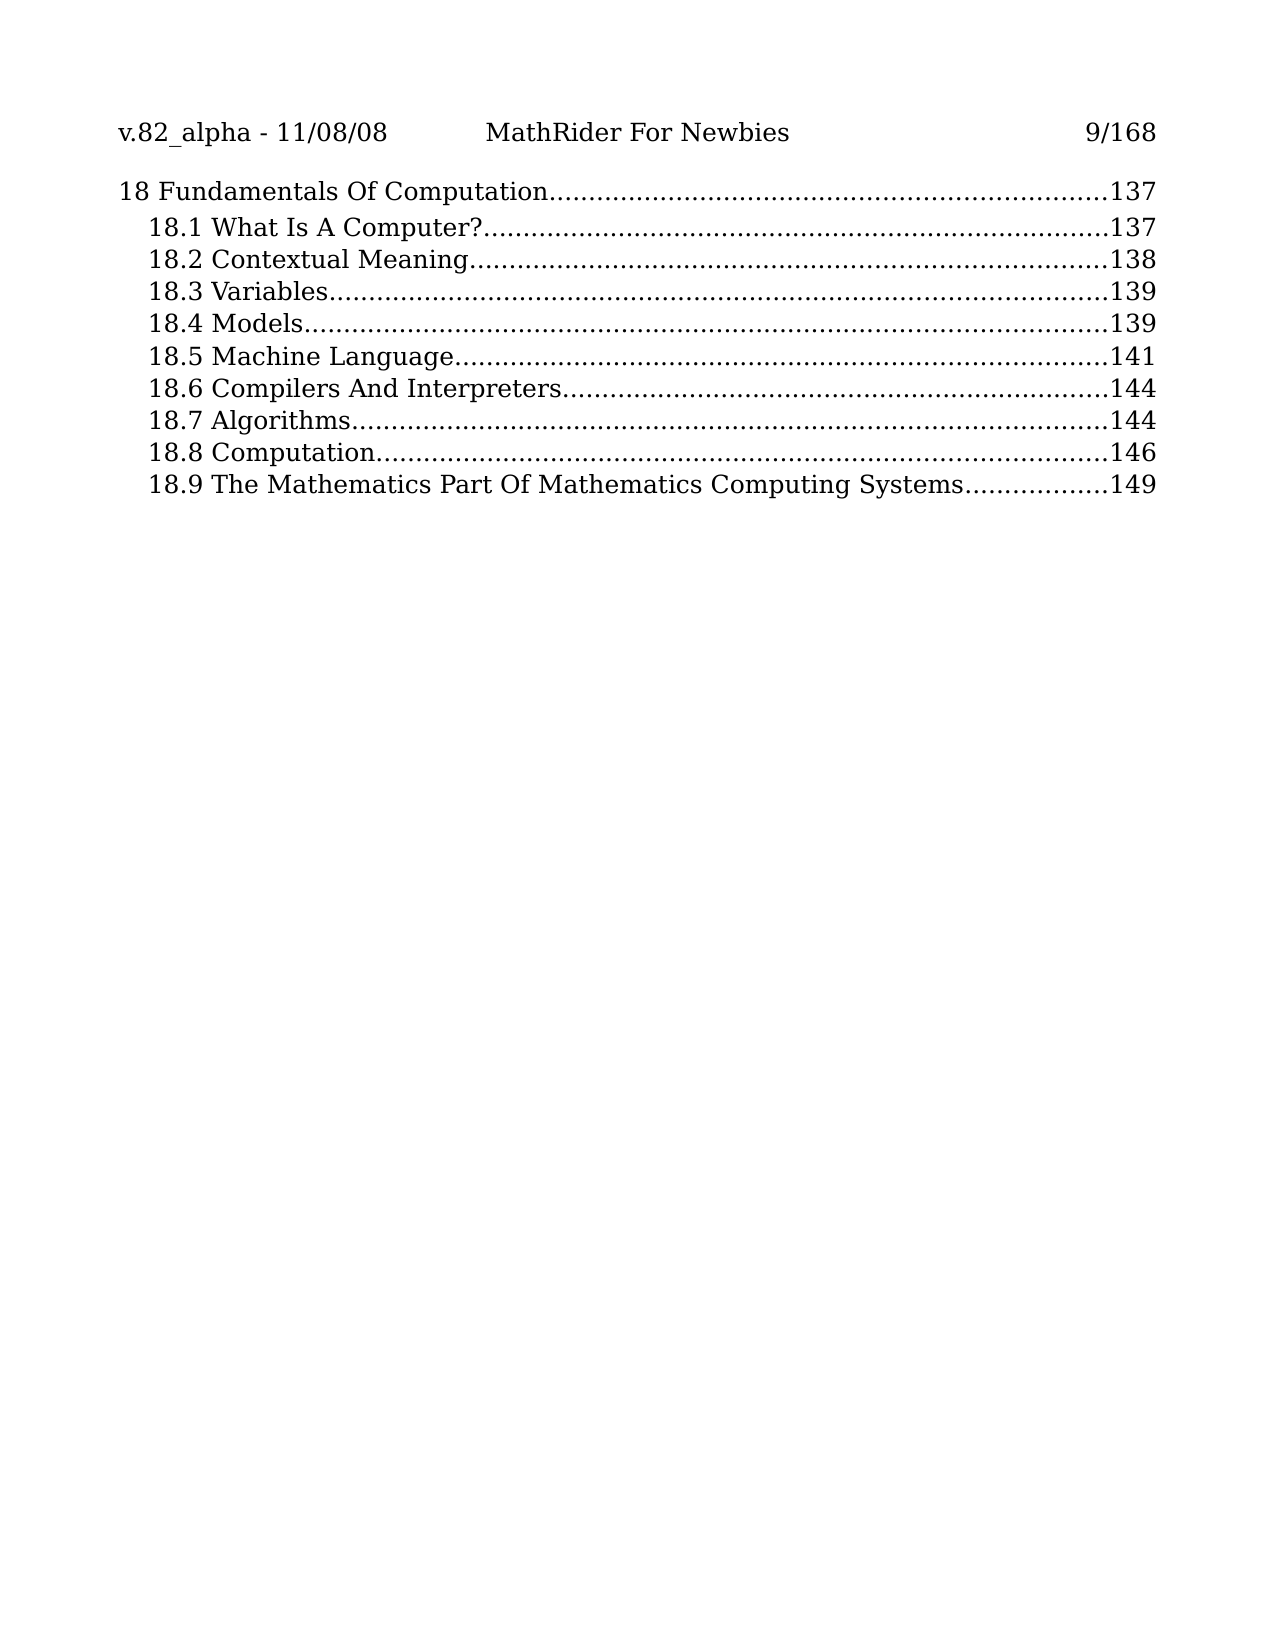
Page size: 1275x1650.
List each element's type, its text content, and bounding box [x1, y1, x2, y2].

text 18 Fundamentals Of Computation 137 [118, 177, 1157, 206]
text 18.4 Models 139 [148, 310, 1157, 339]
text 18.7 Algorithms 144 [148, 406, 1157, 435]
text 18.5 Machine Language 141 [148, 342, 1157, 371]
text 18.1 What Is A Computer? 137 [148, 213, 1157, 243]
text 18.3 Variables 139 [148, 278, 1157, 307]
text 18.2 Contextual Meaning 138 [148, 246, 1157, 275]
text 18.9 The Mathematics Part Of Mathematics Computing Systems 149 [148, 470, 1157, 499]
text 18.6 Compilers And Interpreters 144 [148, 374, 1157, 403]
text 18.8 Computation 146 [148, 438, 1157, 467]
